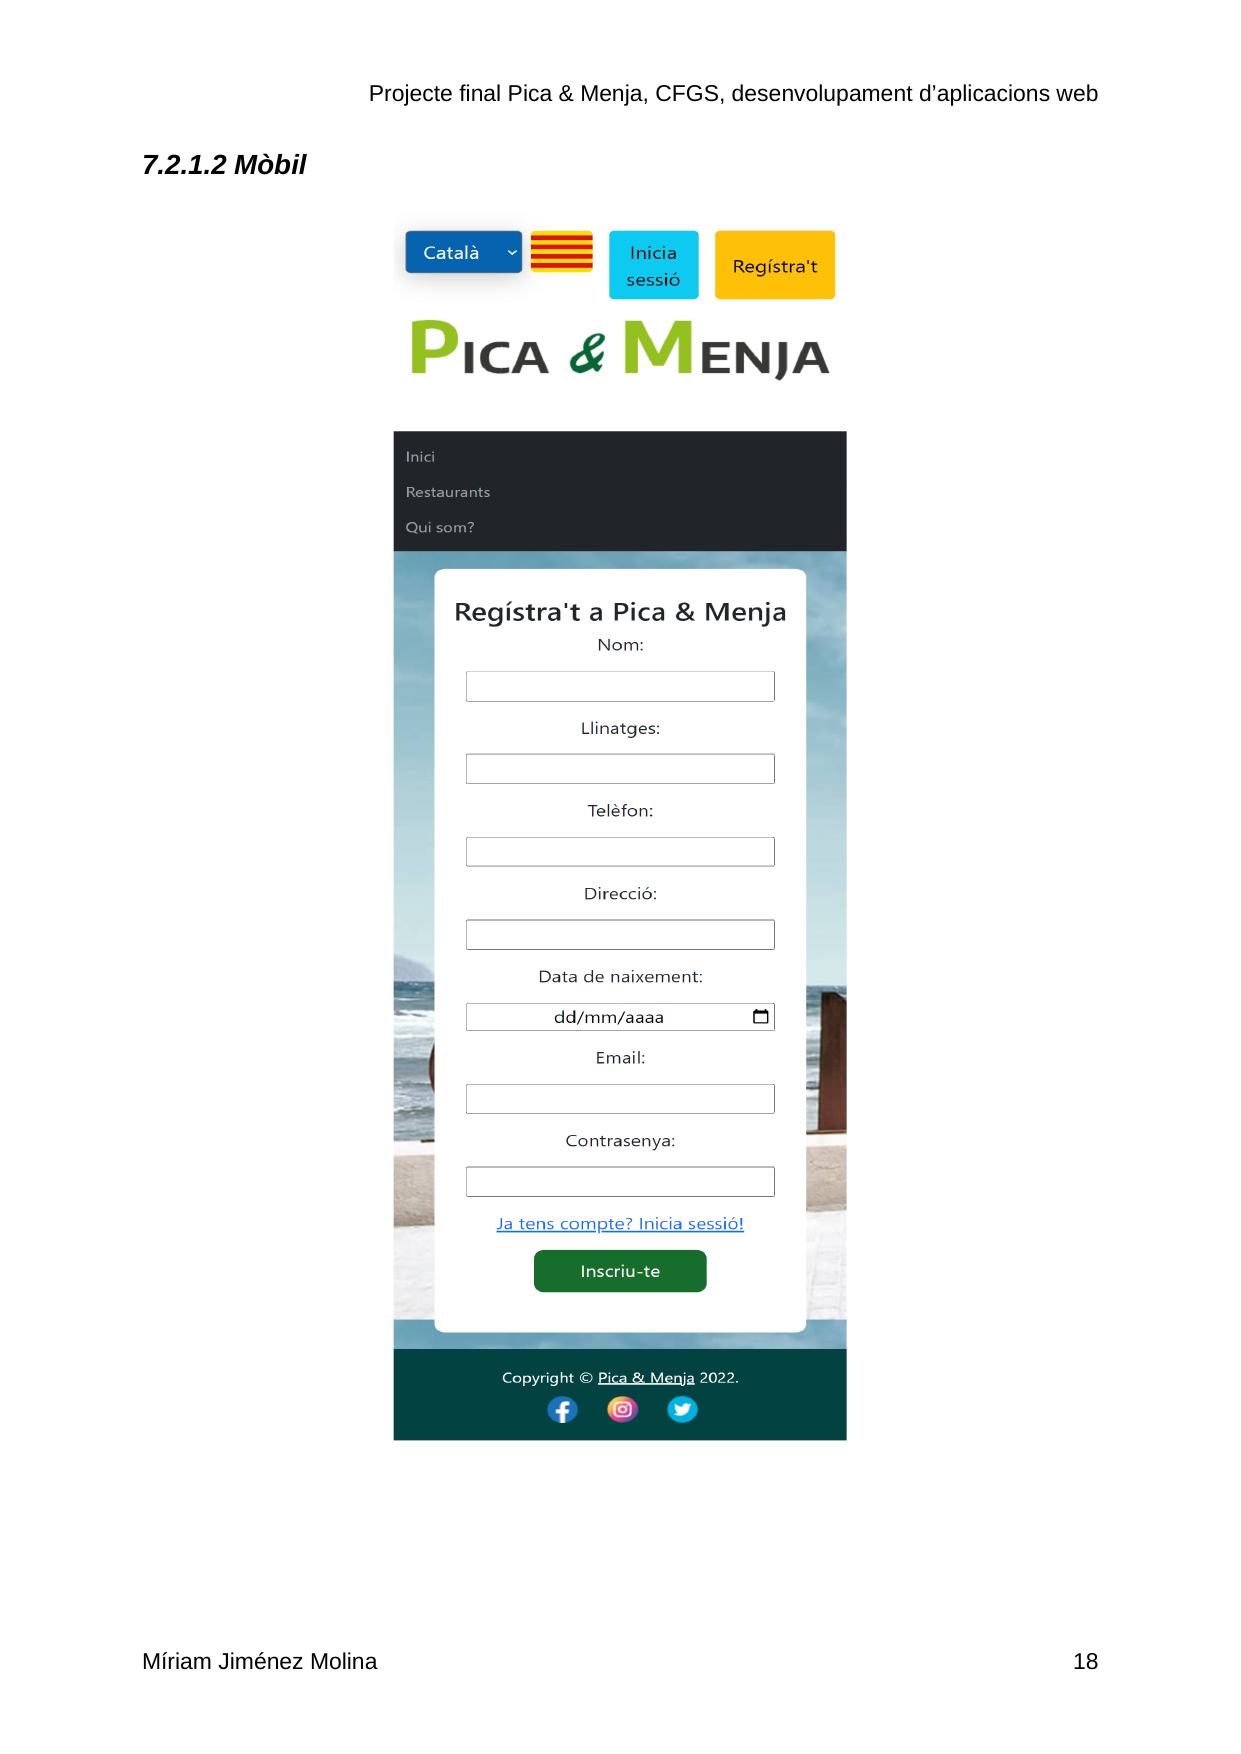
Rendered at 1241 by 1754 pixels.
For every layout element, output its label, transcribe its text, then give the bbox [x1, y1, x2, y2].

subtitle 7.2.1.2 Mòbil [142, 148, 1098, 180]
picture [393, 203, 847, 1454]
